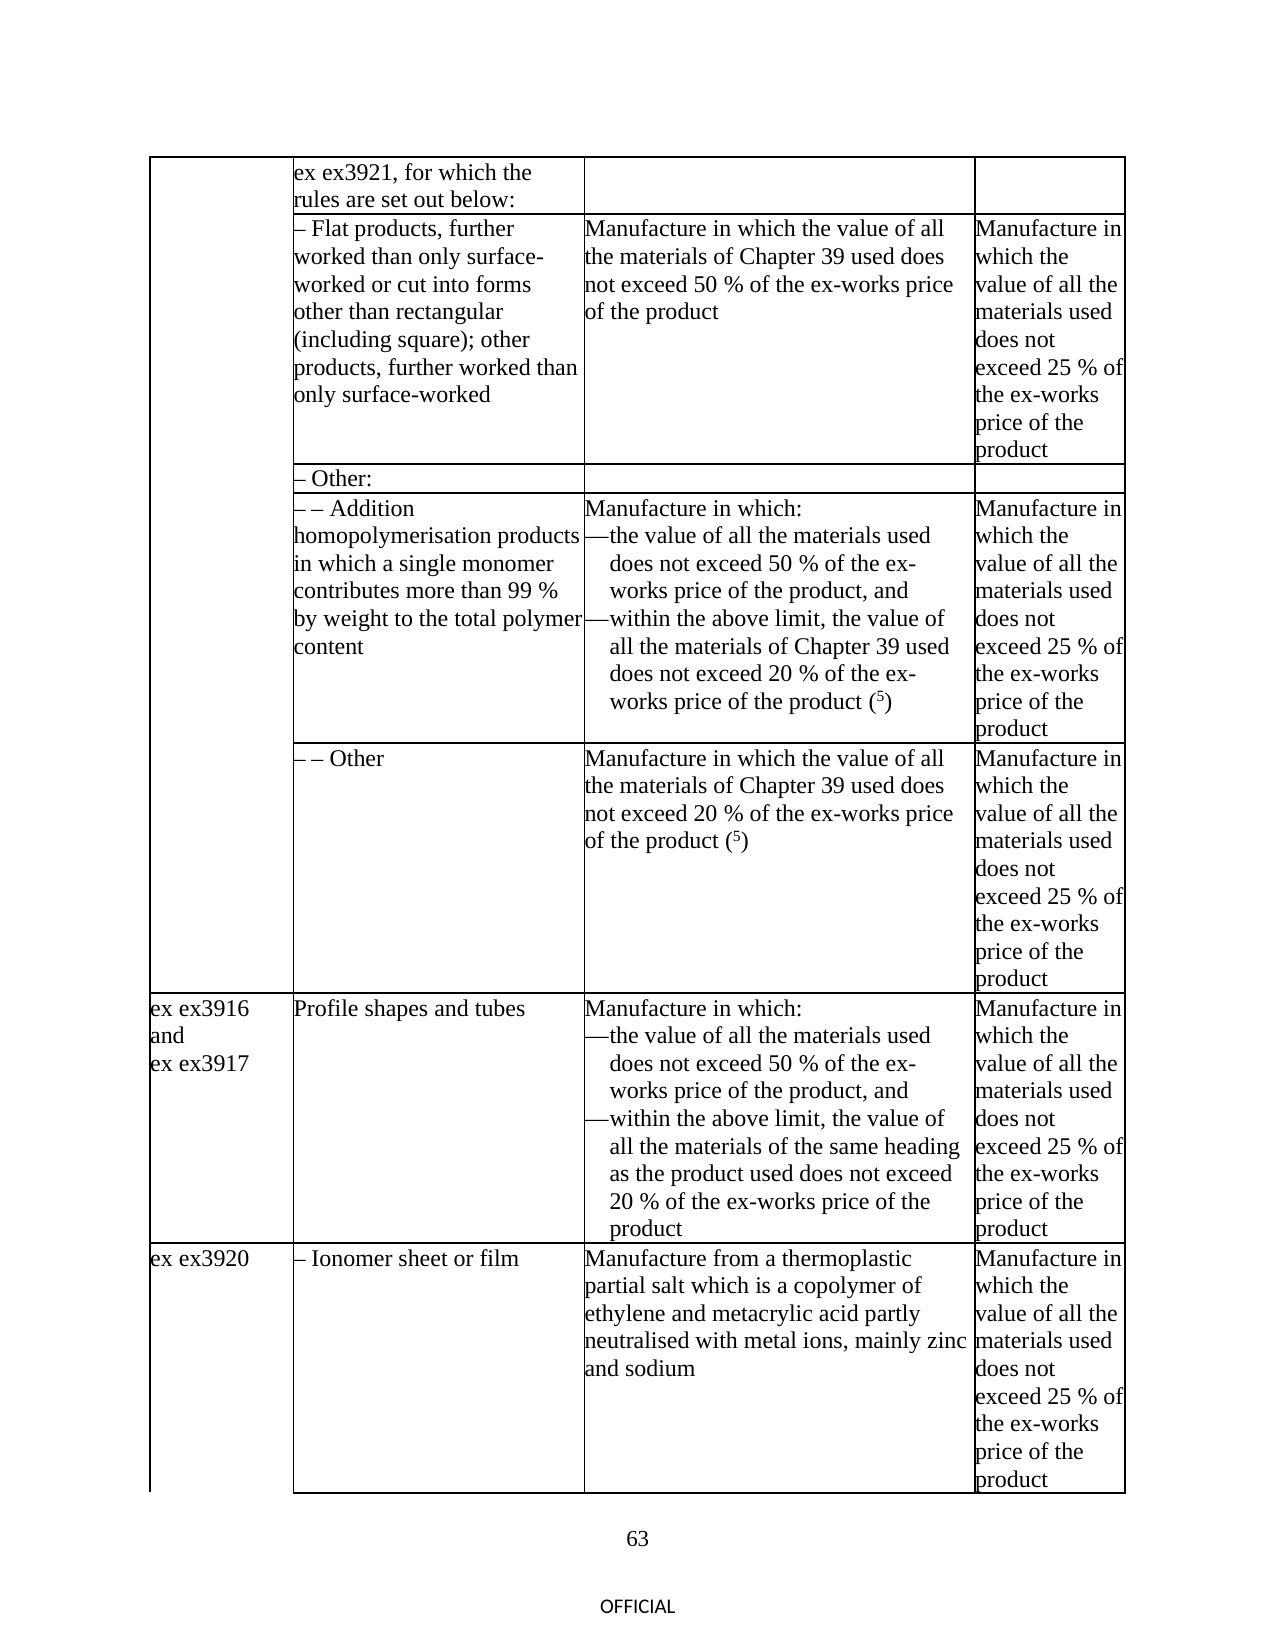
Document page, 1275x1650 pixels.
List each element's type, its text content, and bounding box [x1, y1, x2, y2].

table_cell ex ex3916 and ex ex3917 [151, 994, 293, 1242]
table_header the value of all the materials used does not exceed 50 % of the ex-works price of the product, and [609, 1021, 974, 1104]
table_cell ex ex3920 [151, 1244, 293, 1492]
table_cell ex ex3921, for which the rules are set out below: [294, 158, 584, 213]
table_cell [976, 158, 1124, 213]
table_cell [585, 158, 974, 213]
table_header — [585, 521, 609, 604]
table_header the value of all the materials used does not exceed 50 % of the ex-works price of the product, and [609, 521, 974, 604]
table_header — [585, 604, 609, 714]
table_cell – – Addition homopolymerisation products in which a single monomer contributes more than 99 % by weight to the total polymer content [294, 494, 584, 742]
table_cell Manufacture in which the value of all the materials of Chapter 39 used does not exceed 20 % of the ex-works price of the product (5) [585, 744, 974, 992]
table_cell [585, 465, 974, 492]
table_cell Manufacture in which the value of all the materials used does not exceed 25 % of the ex-works price of the product [976, 215, 1124, 463]
table_cell Manufacture in which the value of all the materials used does not exceed 25 % of the ex-works price of the product [976, 744, 1124, 992]
table_cell [151, 158, 293, 992]
table_cell – – Other [294, 744, 584, 992]
table_cell [976, 465, 1124, 492]
table_header within the above limit, the value of all the materials of the same heading as the product used does not exceed 20 % of the ex-works price of the product [609, 1104, 974, 1242]
table_cell Manufacture in which the value of all the materials used does not exceed 25 % of the ex-works price of the product [976, 1244, 1124, 1492]
table_header within the above limit, the value of all the materials of Chapter 39 used does not exceed 20 % of the ex-works price of the product (5) [609, 604, 974, 714]
table_cell – Other: [294, 465, 584, 492]
table_header — [585, 1021, 609, 1104]
table_header — [585, 1104, 609, 1242]
table_cell Manufacture from a thermoplastic partial salt which is a copolymer of ethylene and metacrylic acid partly neutralised with metal ions, mainly zinc and sodium [585, 1244, 974, 1492]
table_cell – Ionomer sheet or film [294, 1244, 584, 1492]
table_cell Manufacture in which the value of all the materials of Chapter 39 used does not exceed 50 % of the ex-works price of the product [585, 215, 974, 463]
table_cell – Flat products, further worked than only surface-worked or cut into forms other than rectangular (including square); other products, further worked than only surface-worked [294, 215, 584, 463]
table_cell Profile shapes and tubes [294, 994, 584, 1242]
table_cell Manufacture in which: [585, 994, 974, 1242]
table_cell Manufacture in which: [585, 494, 974, 742]
table_cell Manufacture in which the value of all the materials used does not exceed 25 % of the ex-works price of the product [976, 994, 1124, 1242]
table_cell Manufacture in which the value of all the materials used does not exceed 25 % of the ex-works price of the product [976, 494, 1124, 742]
